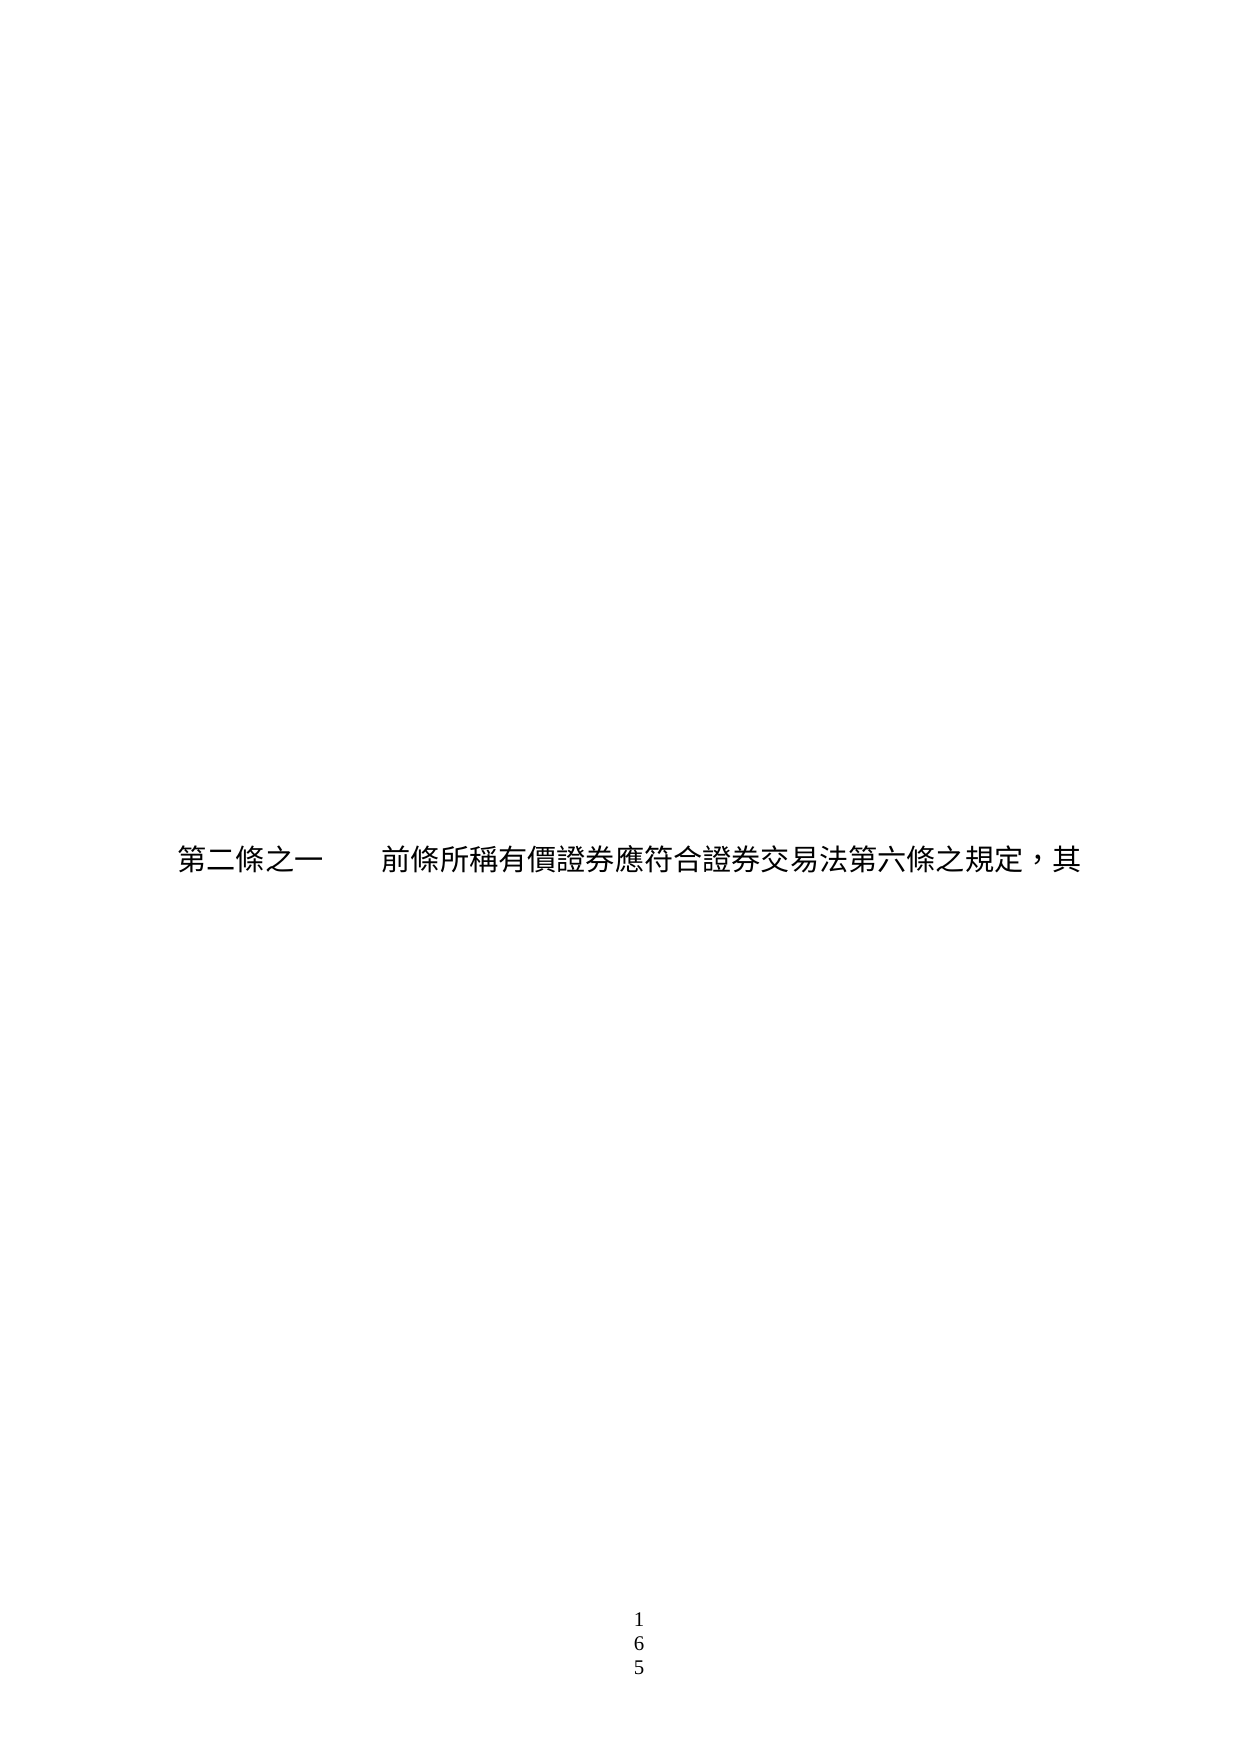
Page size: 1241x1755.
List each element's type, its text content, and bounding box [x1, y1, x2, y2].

text 第二條之一 前條所稱有價證券應符合證券交易法第六條之規定，其 [177, 816, 1093, 879]
